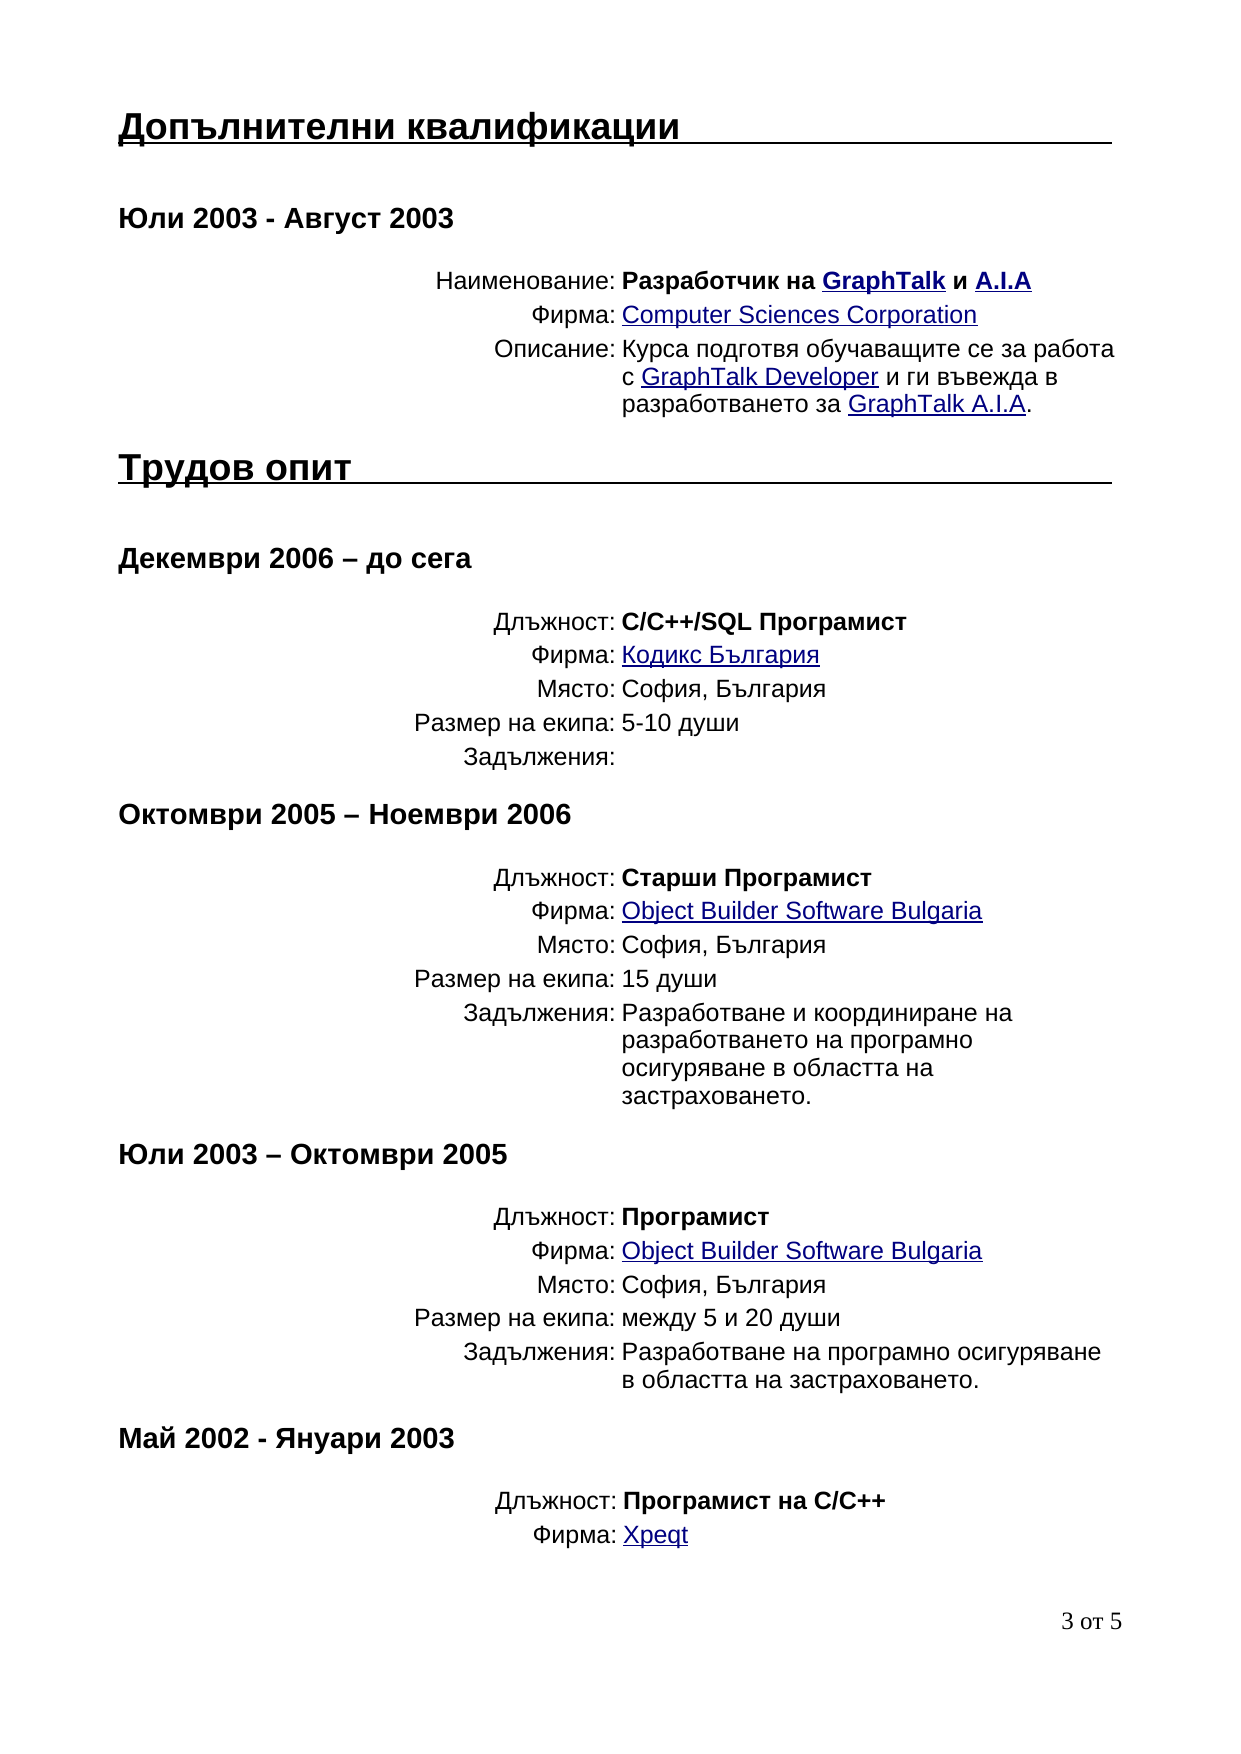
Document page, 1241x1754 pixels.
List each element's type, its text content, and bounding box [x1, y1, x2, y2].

table_cell Фирма: [118, 298, 619, 332]
table_cell Фирма: [118, 1234, 618, 1267]
table_cell Описание: [118, 332, 619, 421]
table_cell Задължения: [118, 740, 618, 773]
table_cell Задължения: [118, 995, 618, 1113]
table_header Програмист [619, 1200, 1120, 1234]
table_cell Кодикс България [619, 638, 1120, 672]
table_cell между 5 и 20 души [619, 1301, 1120, 1335]
table_cell Computer Sciences Corporation [619, 298, 1120, 332]
table_cell Разработване на програмно осигуряване в областта на застраховането. [619, 1335, 1120, 1397]
table_cell [619, 740, 1120, 773]
table_cell Object Builder Software Bulgaria [619, 1234, 1120, 1267]
table_cell Курса подготвя обучаващите се за работа с GraphTalk Developer и ги въвежда в разработването за GraphTalk A.I.A. [619, 332, 1120, 421]
table_header Разработчик на GraphTalk и A.I.A [619, 264, 1120, 298]
table_header Длъжност: [118, 860, 618, 894]
table_cell Размер на екипа: [118, 962, 618, 995]
table_header Длъжност: [118, 1200, 618, 1234]
table_cell Фирма: [118, 1518, 620, 1551]
table_header Длъжност: [118, 1484, 620, 1517]
table_cell София, България [619, 928, 1120, 962]
table_header Наименование: [118, 264, 619, 298]
table_cell Фирма: [118, 894, 618, 928]
table_header Старши Програмист [619, 860, 1120, 894]
table_cell Място: [118, 1268, 618, 1301]
table_header C/C++/SQL Програмист [619, 605, 1120, 638]
subtitle Юли 2003 – Октомври 2005 [118, 1138, 1122, 1171]
table_cell Разработване и координиране на разработването на програмно осигуряване в областта на застраховането. [619, 995, 1120, 1113]
table_cell 15 души [619, 962, 1120, 995]
table_cell Място: [118, 672, 618, 706]
table_cell Място: [118, 928, 618, 962]
subtitle Трудов опит [118, 446, 1122, 488]
subtitle Октомври 2005 – Ноември 2006 [118, 798, 1122, 831]
table_cell Размер на екипа: [118, 706, 618, 739]
table_cell София, България [619, 1268, 1120, 1301]
table_header Длъжност: [118, 605, 618, 638]
table_cell Object Builder Software Bulgaria [619, 894, 1120, 928]
table_cell Фирма: [118, 638, 618, 672]
table_cell Xpeqt [620, 1518, 1122, 1551]
table_cell 5-10 души [619, 706, 1120, 739]
table_cell Размер на екипа: [118, 1301, 618, 1335]
table_cell Задължения: [118, 1335, 618, 1397]
table_cell София, България [619, 672, 1120, 706]
subtitle Декември 2006 – до сега [118, 542, 1122, 575]
subtitle Допълнителни квалификации [118, 106, 1122, 147]
subtitle Юли 2003 - Август 2003 [118, 202, 1122, 234]
table_header Програмист на C/C++ [620, 1484, 1122, 1517]
subtitle Май 2002 - Януари 2003 [118, 1422, 1122, 1454]
